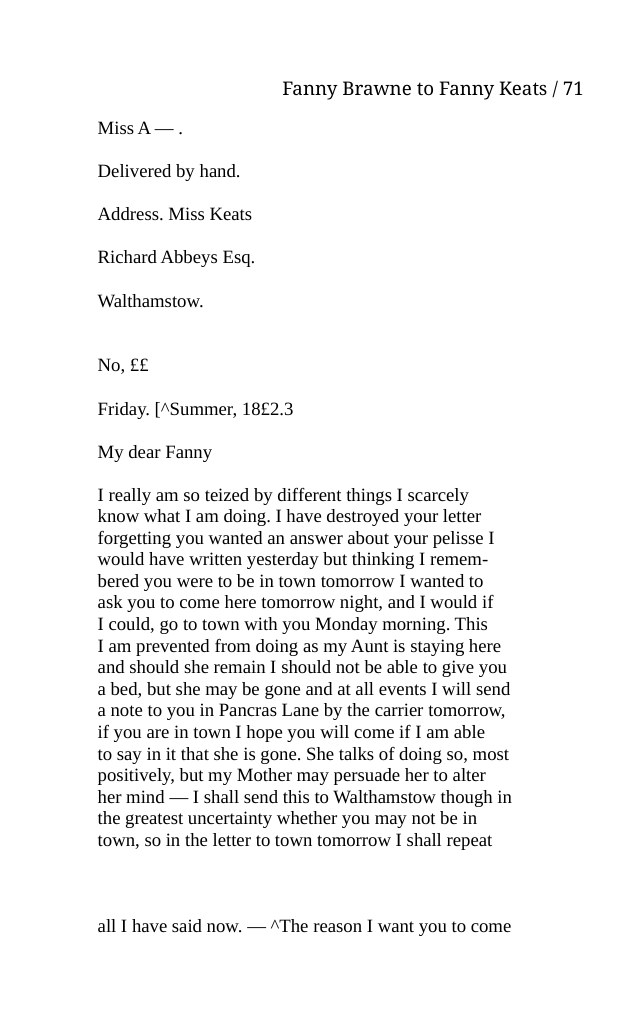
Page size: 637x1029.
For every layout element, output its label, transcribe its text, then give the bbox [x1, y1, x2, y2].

text Friday. [^Summer, 18£2.3 [97, 397, 583, 419]
text positively, but my Mother may persuade her to alter [97, 764, 583, 786]
text Walthamstow. [97, 289, 583, 311]
text all I have said now. — ^The reason I want you to come [97, 915, 583, 936]
text Richard Abbeys Esq. [97, 246, 583, 268]
text a bed, but she may be gone and at all events I will send [97, 678, 583, 699]
text would have written yesterday but thinking I remem- [97, 548, 583, 570]
text and should she remain I should not be able to give you [97, 656, 583, 678]
text her mind — I shall send this to Walthamstow though in [97, 786, 583, 807]
text I really am so teized by different things I scarcely [97, 484, 583, 505]
text the greatest uncertainty whether you may not be in [97, 807, 583, 829]
text No, ££ [97, 354, 583, 376]
text I could, go to town with you Monday morning. This [97, 613, 583, 634]
text My dear Fanny [97, 441, 583, 462]
text ask you to come here tomorrow night, and I would if [97, 591, 583, 613]
text know what I am doing. I have destroyed your letter [97, 505, 583, 527]
text bered you were to be in town tomorrow I wanted to [97, 570, 583, 591]
text forgetting you wanted an answer about your pelisse I [97, 527, 583, 548]
text Miss A — . [97, 117, 583, 139]
text I am prevented from doing as my Aunt is staying here [97, 634, 583, 656]
text Delivered by hand. [97, 160, 583, 182]
text if you are in town I hope you will come if I am able [97, 721, 583, 742]
text Address. Miss Keats [97, 203, 583, 225]
text a note to you in Pancras Lane by the carrier tomorrow, [97, 699, 583, 721]
text to say in it that she is gone. She talks of doing so, most [97, 742, 583, 764]
text town, so in the letter to town tomorrow I shall repeat [97, 829, 583, 850]
